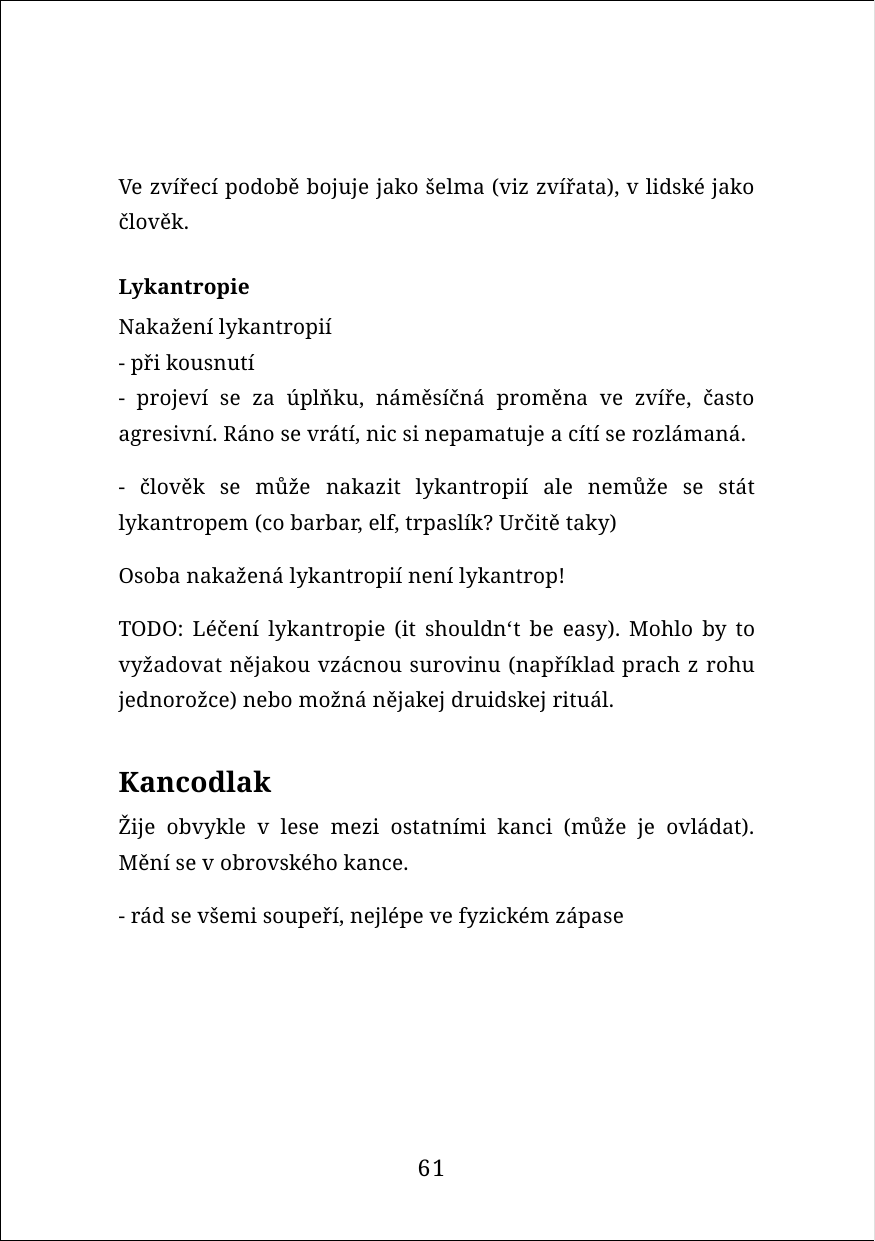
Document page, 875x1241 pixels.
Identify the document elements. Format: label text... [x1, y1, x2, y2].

text Žije obvykle v lese mezi ostatními kanci (může je ovládat). Mění se v obrovského kance. [118, 812, 756, 876]
text - člověk se může nakazit lykantropií ale nemůže se stát lykantropem (co barbar, elf, trpaslík? Určitě taky) [118, 472, 756, 536]
text Ve zvířecí podobě bojuje jako šelma (viz zvířata), v lidské jako člověk. [118, 172, 756, 236]
text Osoba nakažená lykantropií není lykantrop! [118, 561, 756, 589]
text - rád se všemi soupeří, nejlépe ve fyzickém zápase [118, 901, 756, 929]
subtitle Lykantropie [118, 272, 756, 301]
subtitle Kancodlak [118, 762, 756, 801]
text TODO: Léčení lykantropie (it shouldn‘t be easy). Mohlo by to vyžadovat nějakou vzácnou surovinu (například prach z rohu jednorožce) nebo možná nějakej druidskej rituál. [118, 614, 756, 714]
text Nakažení lykantropií - při kousnutí - projeví se za úplňku, náměsíčná proměna ve zvíře, často agresivní. Ráno se vrátí, nic si nepamatuje a cítí se rozlámaná. [118, 312, 756, 447]
